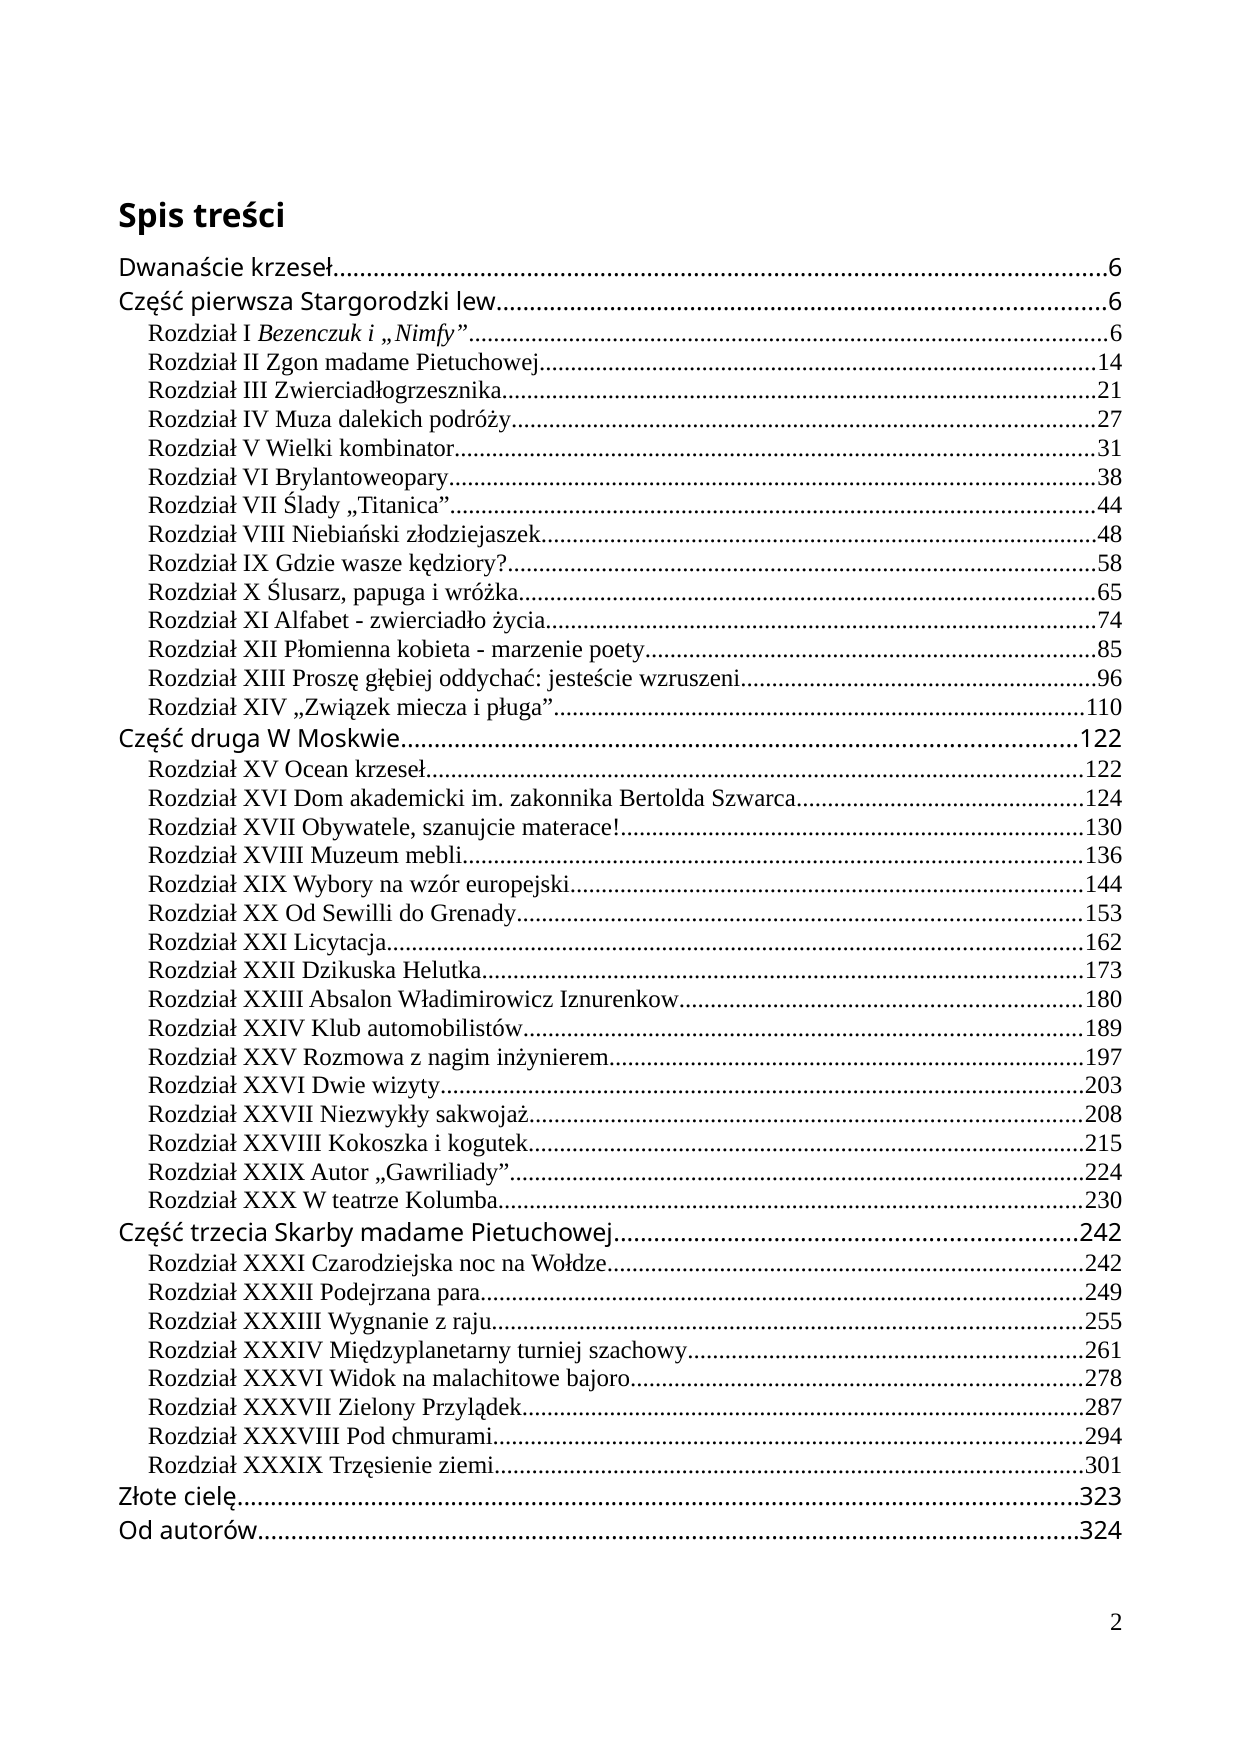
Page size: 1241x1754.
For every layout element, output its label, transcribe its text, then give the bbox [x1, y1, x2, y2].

text Rozdział XV Ocean krzeseł 122 [148, 754, 1122, 783]
text Część pierwsza Stargorodzki lew 6 [118, 284, 1122, 318]
subtitle Spis treści [118, 192, 1122, 237]
text Rozdział XI Alfabet - zwierciadło życia 74 [148, 605, 1122, 634]
text Rozdział XXVII Niezwykły sakwojaż 208 [148, 1099, 1122, 1128]
text Rozdział VI Brylantoweopary 38 [148, 462, 1122, 490]
text Rozdział XXIV Klub automobilistów 189 [148, 1013, 1122, 1042]
text Rozdział XXXI Czarodziejska noc na Wołdze 242 [148, 1248, 1122, 1277]
text Rozdział XXXII Podejrzana para 249 [148, 1277, 1122, 1306]
text Rozdział V Wielki kombinator 31 [148, 433, 1122, 462]
text Rozdział XX Od Sewilli do Grenady 153 [148, 898, 1122, 927]
text Rozdział II Zgon madame Pietuchowej 14 [148, 347, 1122, 375]
text Rozdział I Bezenczuk i „Nimfy” 6 [148, 318, 1122, 347]
text Rozdział XXIX Autor „Gawriliady” 224 [148, 1157, 1122, 1186]
text Rozdział XXXVIII Pod chmurami 294 [148, 1421, 1122, 1450]
text Rozdział XIX Wybory na wzór europejski 144 [148, 869, 1122, 898]
text Rozdział XIV „Związek miecza i pługa” 110 [148, 692, 1122, 720]
text Rozdział XXI Licytacja 162 [148, 927, 1122, 956]
text Rozdział XVI Dom akademicki im. zakonnika Bertolda Szwarca 124 [148, 783, 1122, 812]
text Rozdział XXXIII Wygnanie z raju 255 [148, 1306, 1122, 1335]
text Rozdział XXVIII Kokoszka i kogutek 215 [148, 1128, 1122, 1157]
text Rozdział XXXIV Międzyplanetarny turniej szachowy 261 [148, 1335, 1122, 1363]
text Rozdział XXII Dzikuska Helutka 173 [148, 956, 1122, 984]
text Rozdział VII Ślady „Titanica” 44 [148, 490, 1122, 519]
text Rozdział XIII Proszę głębiej oddychać: jesteście wzruszeni... 96 [148, 663, 1122, 692]
text Rozdział III Zwierciadłogrzesznika 21 [148, 375, 1122, 404]
text Część druga W Moskwie 122 [118, 720, 1122, 754]
text Część trzecia Skarby madame Pietuchowej 242 [118, 1214, 1122, 1248]
text Rozdział XXVI Dwie wizyty 203 [148, 1071, 1122, 1099]
text Złote cielę 323 [118, 1478, 1122, 1512]
text Rozdział XXXVII Zielony Przylądek 287 [148, 1392, 1122, 1421]
text Rozdział IX Gdzie wasze kędziory? 58 [148, 548, 1122, 577]
text Rozdział XVII Obywatele, szanujcie materace! 130 [148, 812, 1122, 841]
text Rozdział XXV Rozmowa z nagim inżynierem 197 [148, 1042, 1122, 1071]
text Rozdział IV Muza dalekich podróży 27 [148, 404, 1122, 433]
text Rozdział VIII Niebiański złodziejaszek 48 [148, 519, 1122, 548]
text Rozdział XXXIX Trzęsienie ziemi 301 [148, 1450, 1122, 1478]
text Rozdział XXX W teatrze Kolumba 230 [148, 1186, 1122, 1214]
text Dwanaście krzeseł 6 [118, 250, 1122, 284]
text Rozdział X Ślusarz, papuga i wróżka 65 [148, 577, 1122, 605]
text Rozdział XXIII Absalon Władimirowicz Iznurenkow 180 [148, 984, 1122, 1013]
text Rozdział XII Płomienna kobieta - marzenie poety 85 [148, 634, 1122, 663]
text Rozdział XXXVI Widok na malachitowe bajoro 278 [148, 1363, 1122, 1392]
text Rozdział XVIII Muzeum mebli 136 [148, 841, 1122, 869]
text Od autorów 324 [118, 1512, 1122, 1547]
